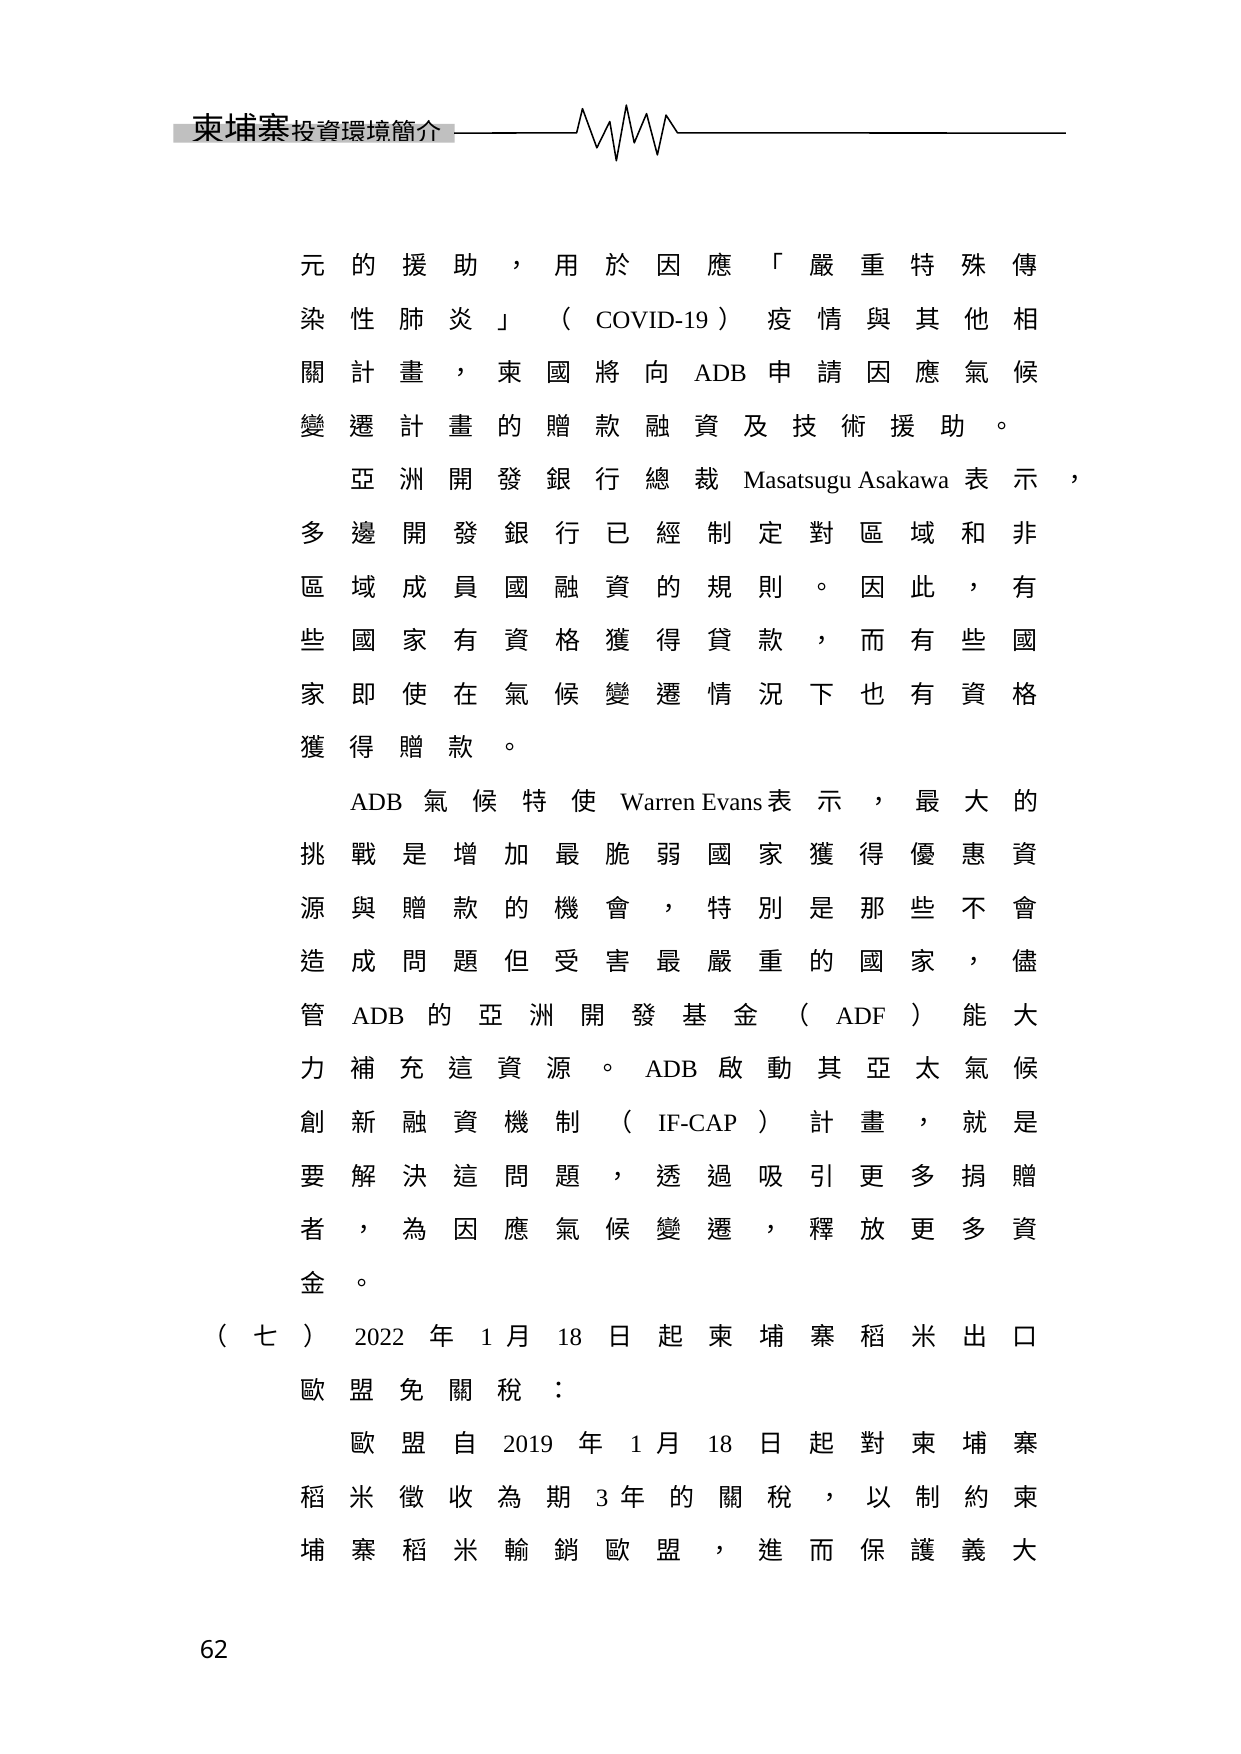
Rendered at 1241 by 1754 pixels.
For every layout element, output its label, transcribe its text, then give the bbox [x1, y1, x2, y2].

text 歐盟自2019年1月18日起對柬埔寨稻米徵收為期3年的關稅，以制約柬埔寨稻米輸銷歐盟，進而保護義大 [276, 1415, 1063, 1576]
text 元的援助，用於因應「嚴重特殊傳染性肺炎」（COVID-19）疫情與其他相關計畫，柬國將向ADB申請因應氣候變遷計畫的贈款融資及技術援助。 [276, 237, 1063, 451]
text （七）2022年1月18日起柬埔寨稻米出口歐盟免關稅： [202, 1308, 1063, 1415]
text 亞洲開發銀行總裁Masatsugu Asakawa表示，多邊開發銀行已經制定對區域和非區域成員國融資的規則。因此，有些國家有資格獲得貸款，而有些國家即使在氣候變遷情況下也有資格獲得贈款。 [276, 451, 1063, 773]
text ADB氣候特使Warren Evans表示，最大的挑戰是增加最脆弱國家獲得優惠資源與贈款的機會，特別是那些不會造成問題但受害最嚴重的國家，儘管ADB的亞洲開發基金（ADF）能大力補充這資源。ADB啟動其亞太氣候創新融資機制（IF-CAP）計畫，就是要解決這問題，透過吸引更多捐贈者，為因應氣候變遷，釋放更多資金。 [276, 773, 1063, 1308]
